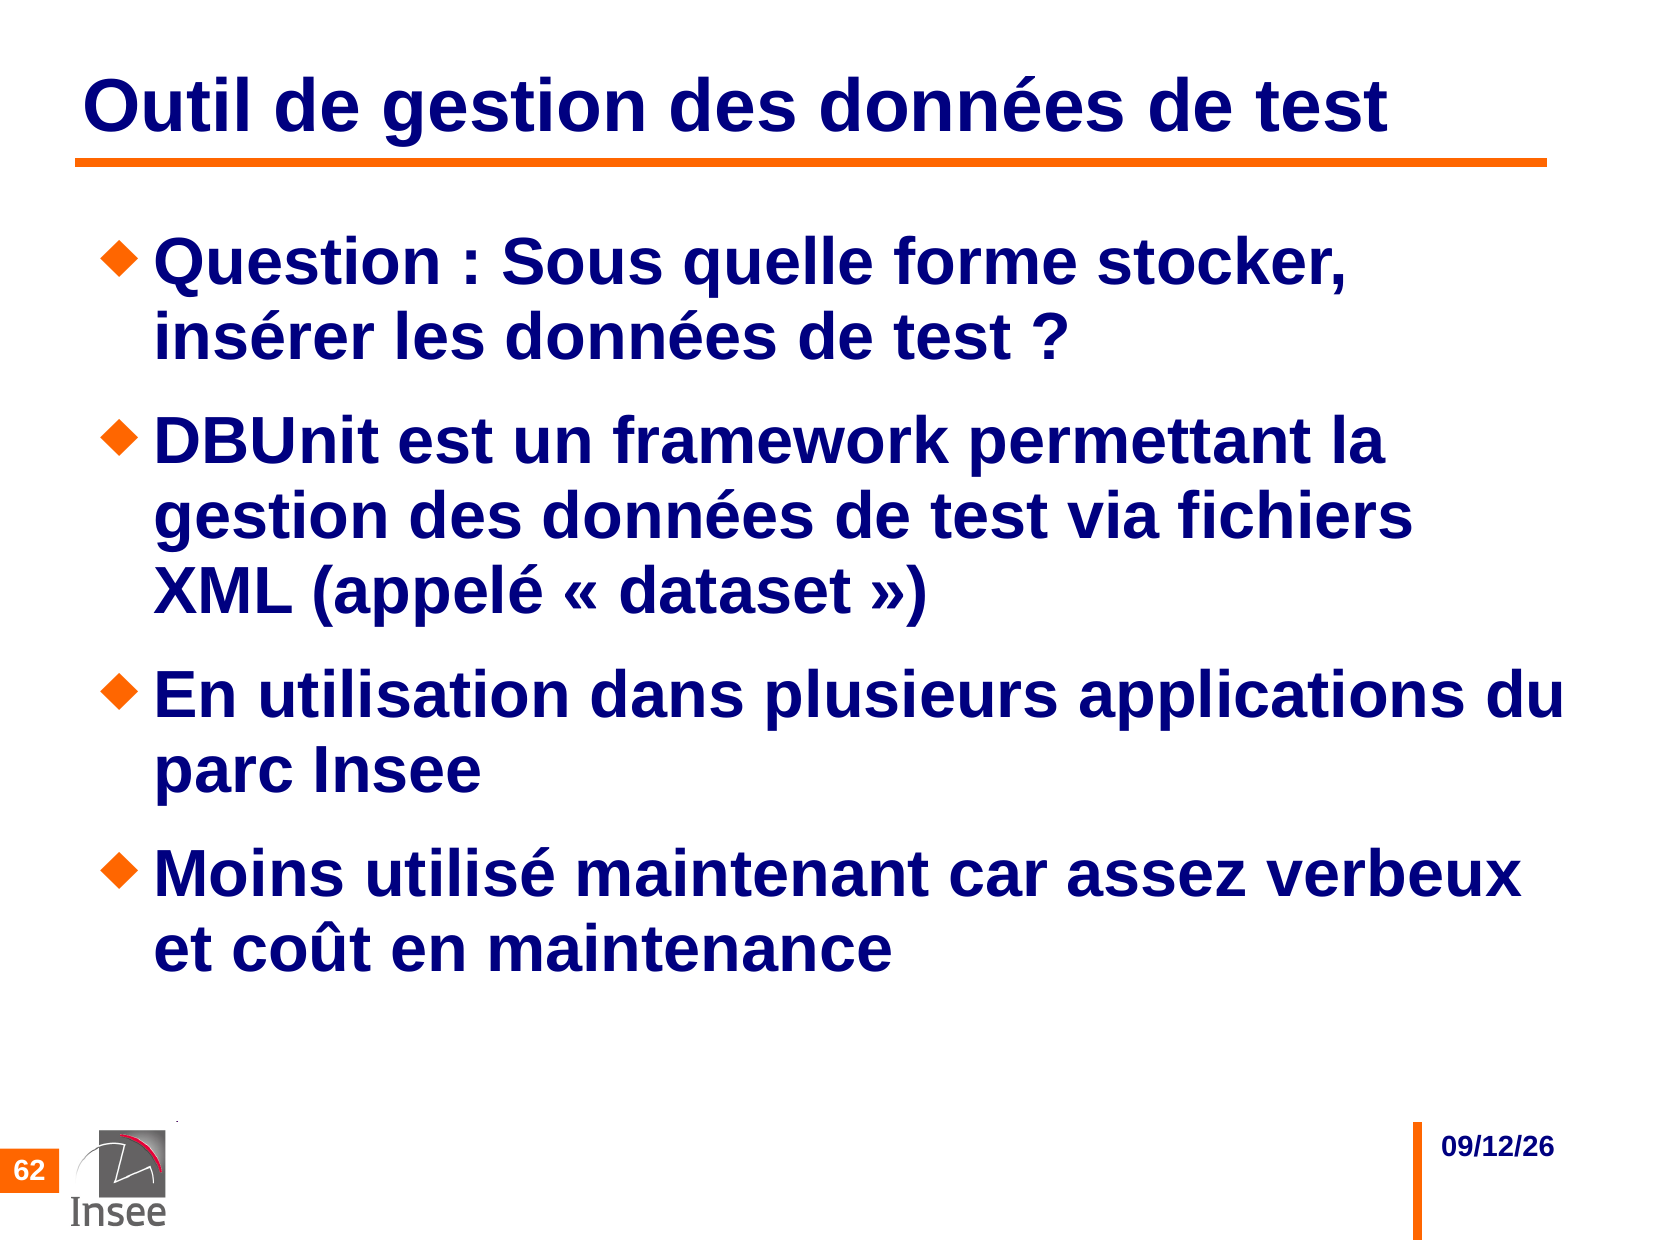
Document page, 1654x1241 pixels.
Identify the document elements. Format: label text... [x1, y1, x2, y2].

list Question : Sous quelle forme stocker, insérer les données de test ? DBUnit est un framework permettant la gestion des données de test via fichiers XML (appelé « dataset ») En utilisation dans plusieurs applications du parc Insee Moins utilisé maintenant car assez verbeux et coût en maintenance [82, 224, 1571, 1051]
picture [62, 1121, 178, 1241]
title Outil de gestion des données de test [82, 49, 1619, 163]
